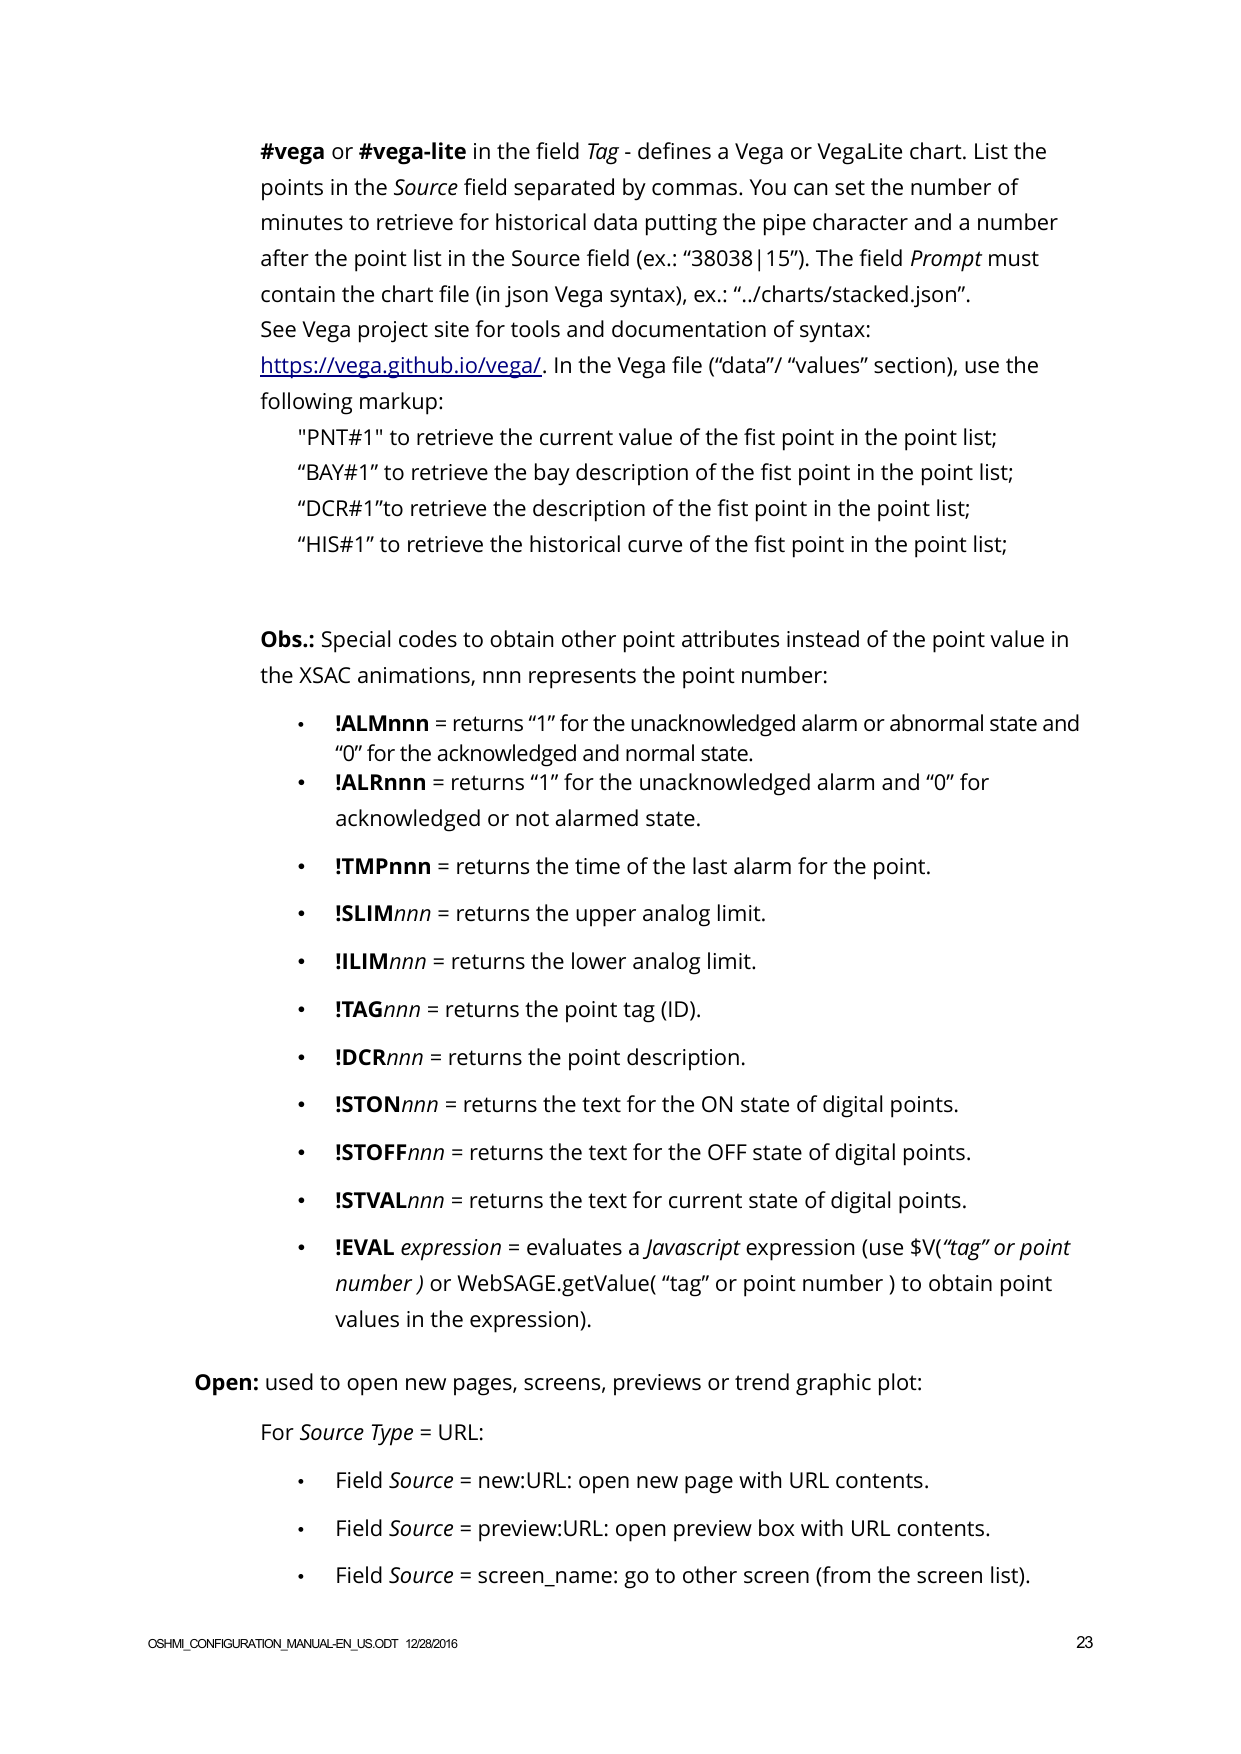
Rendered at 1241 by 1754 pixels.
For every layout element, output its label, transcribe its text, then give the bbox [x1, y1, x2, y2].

list !STONnnn = returns the text for the ON state of digital points. [298, 1089, 1093, 1119]
list Field Source = screen_name: go to other screen (from the screen list). [298, 1560, 1093, 1590]
text For Source Type = URL: [260, 1417, 1093, 1447]
list !SLIMnnn = returns the upper analog limit. [298, 898, 1093, 928]
list Field Source = new:URL: open new page with URL contents. [298, 1465, 1093, 1495]
list !EVAL expression = evaluates a Javascript expression (use $V(“tag” or point number ) or WebSAGE.getValue( “tag” or point number ) to obtain point values in the expression). [298, 1232, 1093, 1334]
text Open: used to open new pages, screens, previews or trend graphic plot: [194, 1367, 1093, 1396]
text #vega or #vega-lite in the field Tag - defines a Vega or VegaLite chart. List the points in the Source field separated by commas. You can set the number of minutes to retrieve for historical data putting the pipe character and a number after the point list in the Source field (ex.: “38038|15”). The field Prompt must contain the chart file (in json Vega syntax), ex.: “../charts/stacked.json”. See Vega project site for tools and documentation of syntax: https://vega.github.io/vega/. In the Vega file (“data”/ “values” section), use the following markup: "PNT#1" to retrieve the current value of the fist point in the point list; “BAY#1” to retrieve the bay description of the fist point in the point list; “DCR#1”to retrieve the description of the fist point in the point list; “HIS#1” to retrieve the historical curve of the fist point in the point list; [260, 136, 1093, 559]
list !STOFFnnn = returns the text for the OFF state of digital points. [298, 1137, 1093, 1167]
list !ALMnnn = returns “1” for the unacknowledged alarm or abnormal state and “0” for the acknowledged and normal state. [298, 708, 1093, 767]
text Obs.: Special codes to obtain other point attributes instead of the point value in the XSAC animations, nnn represents the point number: [260, 624, 1093, 690]
list !DCRnnn = returns the point description. [298, 1042, 1093, 1071]
list !TMPnnn = returns the time of the last alarm for the point. [298, 851, 1093, 881]
list !ILIMnnn = returns the lower analog limit. [298, 946, 1093, 976]
list !ALRnnn = returns “1” for the unacknowledged alarm and “0” for acknowledged or not alarmed state. [298, 767, 1093, 833]
list Field Source = preview:URL: open preview box with URL contents. [298, 1513, 1093, 1542]
list !TAGnnn = returns the point tag (ID). [298, 994, 1093, 1024]
list !STVALnnn = returns the text for current state of digital points. [298, 1185, 1093, 1214]
